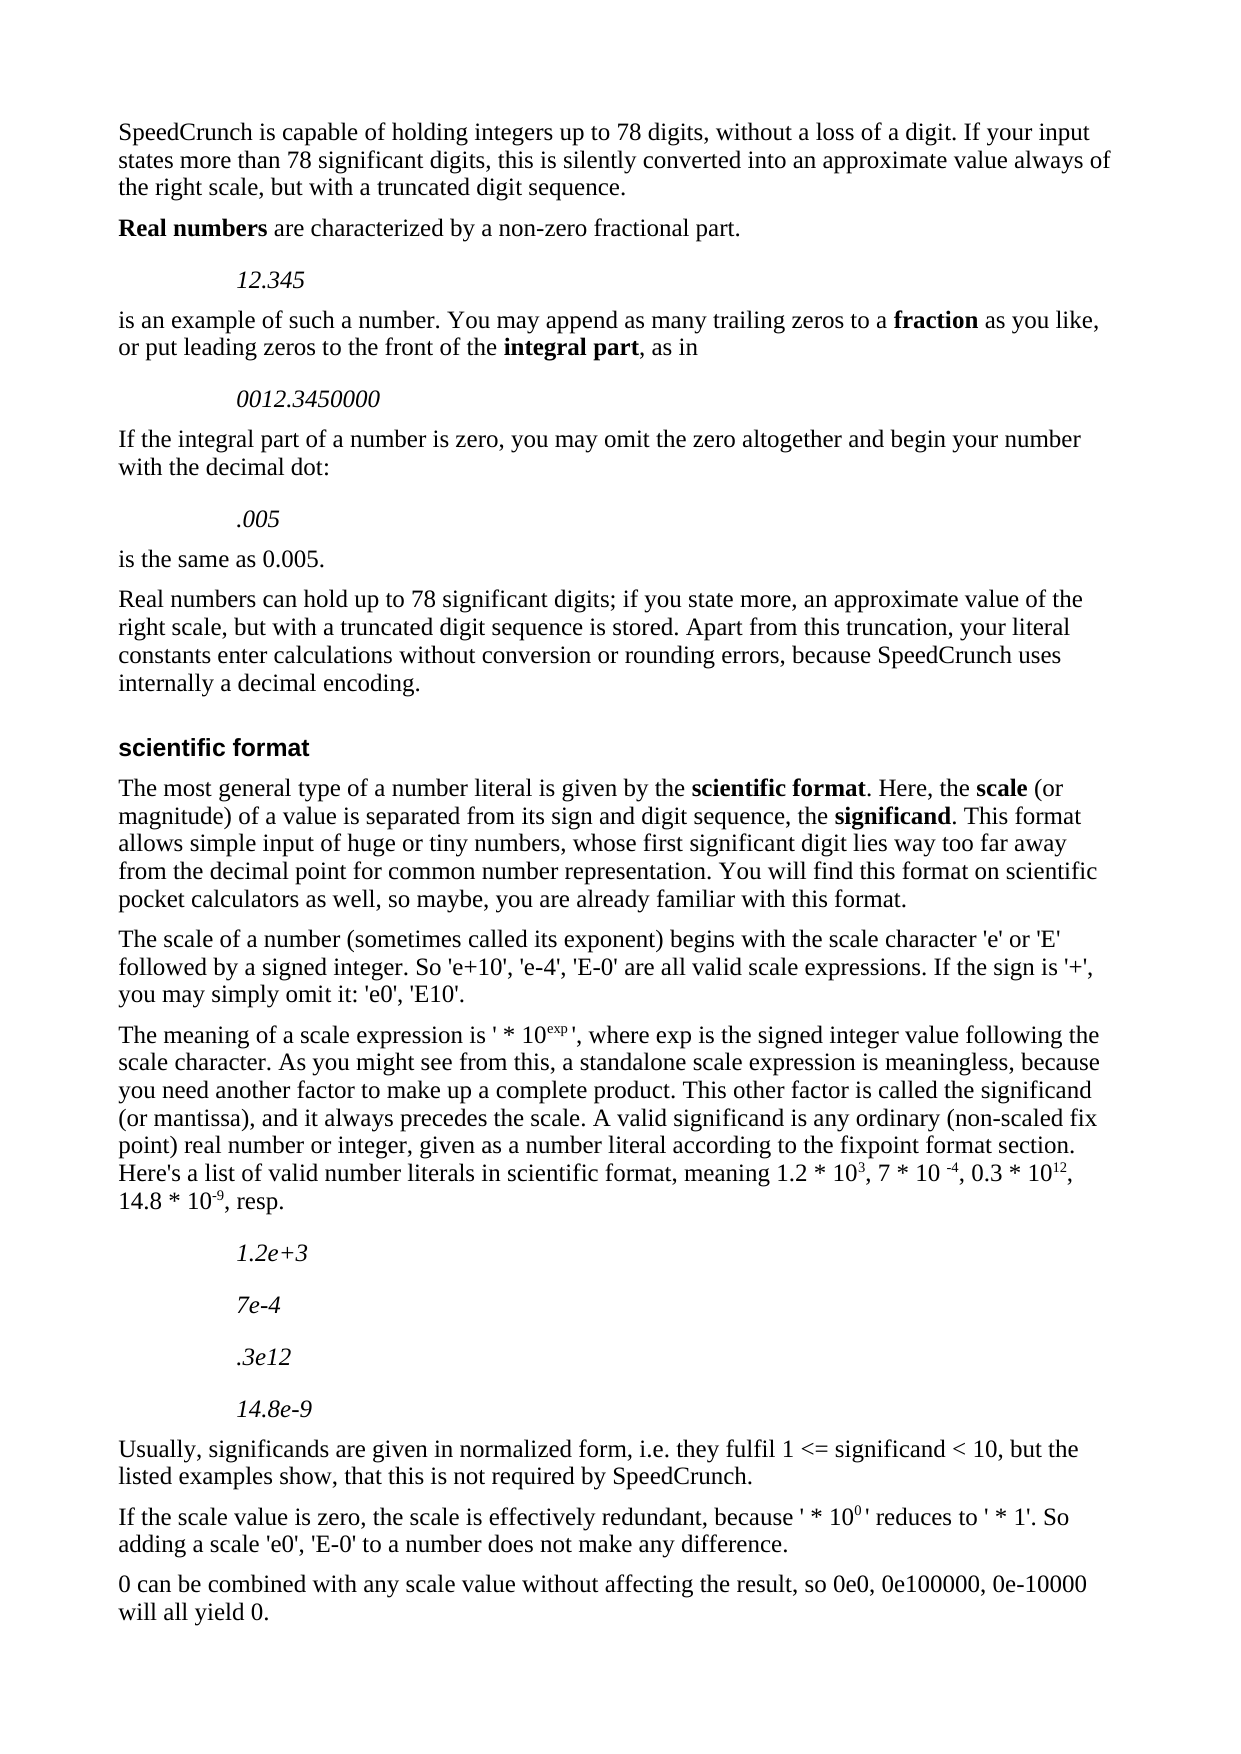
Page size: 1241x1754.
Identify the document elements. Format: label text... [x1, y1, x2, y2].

text If the scale value is zero, the scale is effectively redundant, because ' * 100 ' reduces to ' * 1'. So adding a scale 'e0', 'E-0' to a number does not make any difference. [118, 1503, 1122, 1558]
text If the integral part of a number is zero, you may omit the zero altogether and begin your number with the decimal dot: [118, 426, 1122, 481]
text SpeedCrunch is capable of holding integers up to 78 digits, without a loss of a digit. If your input states more than 78 significant digits, this is silently converted into an approximate value always of the right scale, but with a truncated digit sequence. [118, 118, 1122, 201]
text 0 can be combined with any scale value without affecting the result, so 0e0, 0e100000, 0e-10000 will all yield 0. [118, 1571, 1122, 1626]
text 7e-4 [236, 1291, 1122, 1319]
text Real numbers can hold up to 78 significant digits; if you state more, an approximate value of the right scale, but with a truncated digit sequence is stored. Apart from this truncation, your literal constants enter calculations without conversion or rounding errors, because SpeedCrunch uses internally a decimal encoding. [118, 586, 1122, 696]
text is the same as 0.005. [118, 545, 1122, 573]
text .3e12 [236, 1343, 1122, 1371]
text .005 [236, 505, 1122, 533]
text 14.8e-9 [236, 1395, 1122, 1422]
text The scale of a number (sometimes called its exponent) begins with the scale character 'e' or 'E' followed by a signed integer. So 'e+10', 'e-4', 'E-0' are all valid scale expressions. If the sign is '+', you may simply omit it: 'e0', 'E10'. [118, 925, 1122, 1008]
text Usually, significands are given in normalized form, i.e. they fulfil 1 <= significand < 10, but the listed examples show, that this is not required by SpeedCrunch. [118, 1435, 1122, 1490]
text is an example of such a number. You may append as many trailing zeros to a fraction as you like, or put leading zeros to the front of the integral part, as in [118, 306, 1122, 361]
text Real numbers are characterized by a non-zero fractional part. [118, 214, 1122, 241]
text 0012.3450000 [236, 386, 1122, 413]
subtitle scientific format [118, 734, 1122, 762]
text The most general type of a number literal is given by the scientific format. Here, the scale (or magnitude) of a value is separated from its sign and digit sequence, the significand. This format allows simple input of huge or tiny numbers, whose first significant digit lies way too far away from the decimal point for common number representation. You will find this format on scientific pocket calculators as well, so maybe, you are already familiar with this format. [118, 774, 1122, 913]
text 1.2e+3 [236, 1239, 1122, 1267]
text The meaning of a scale expression is ' * 10exp ', where exp is the signed integer value following the scale character. As you might see from this, a standalone scale expression is meaningless, because you need another factor to make up a complete product. This other factor is called the significand (or mantissa), and it always precedes the scale. A valid significand is any ordinary (non-scaled fix point) real number or integer, given as a number literal according to the fixpoint format section. Here's a list of valid number literals in scientific format, meaning 1.2 * 103, 7 * 10 -4, 0.3 * 1012, 14.8 * 10-9, resp. [118, 1021, 1122, 1215]
text 12.345 [236, 266, 1122, 293]
